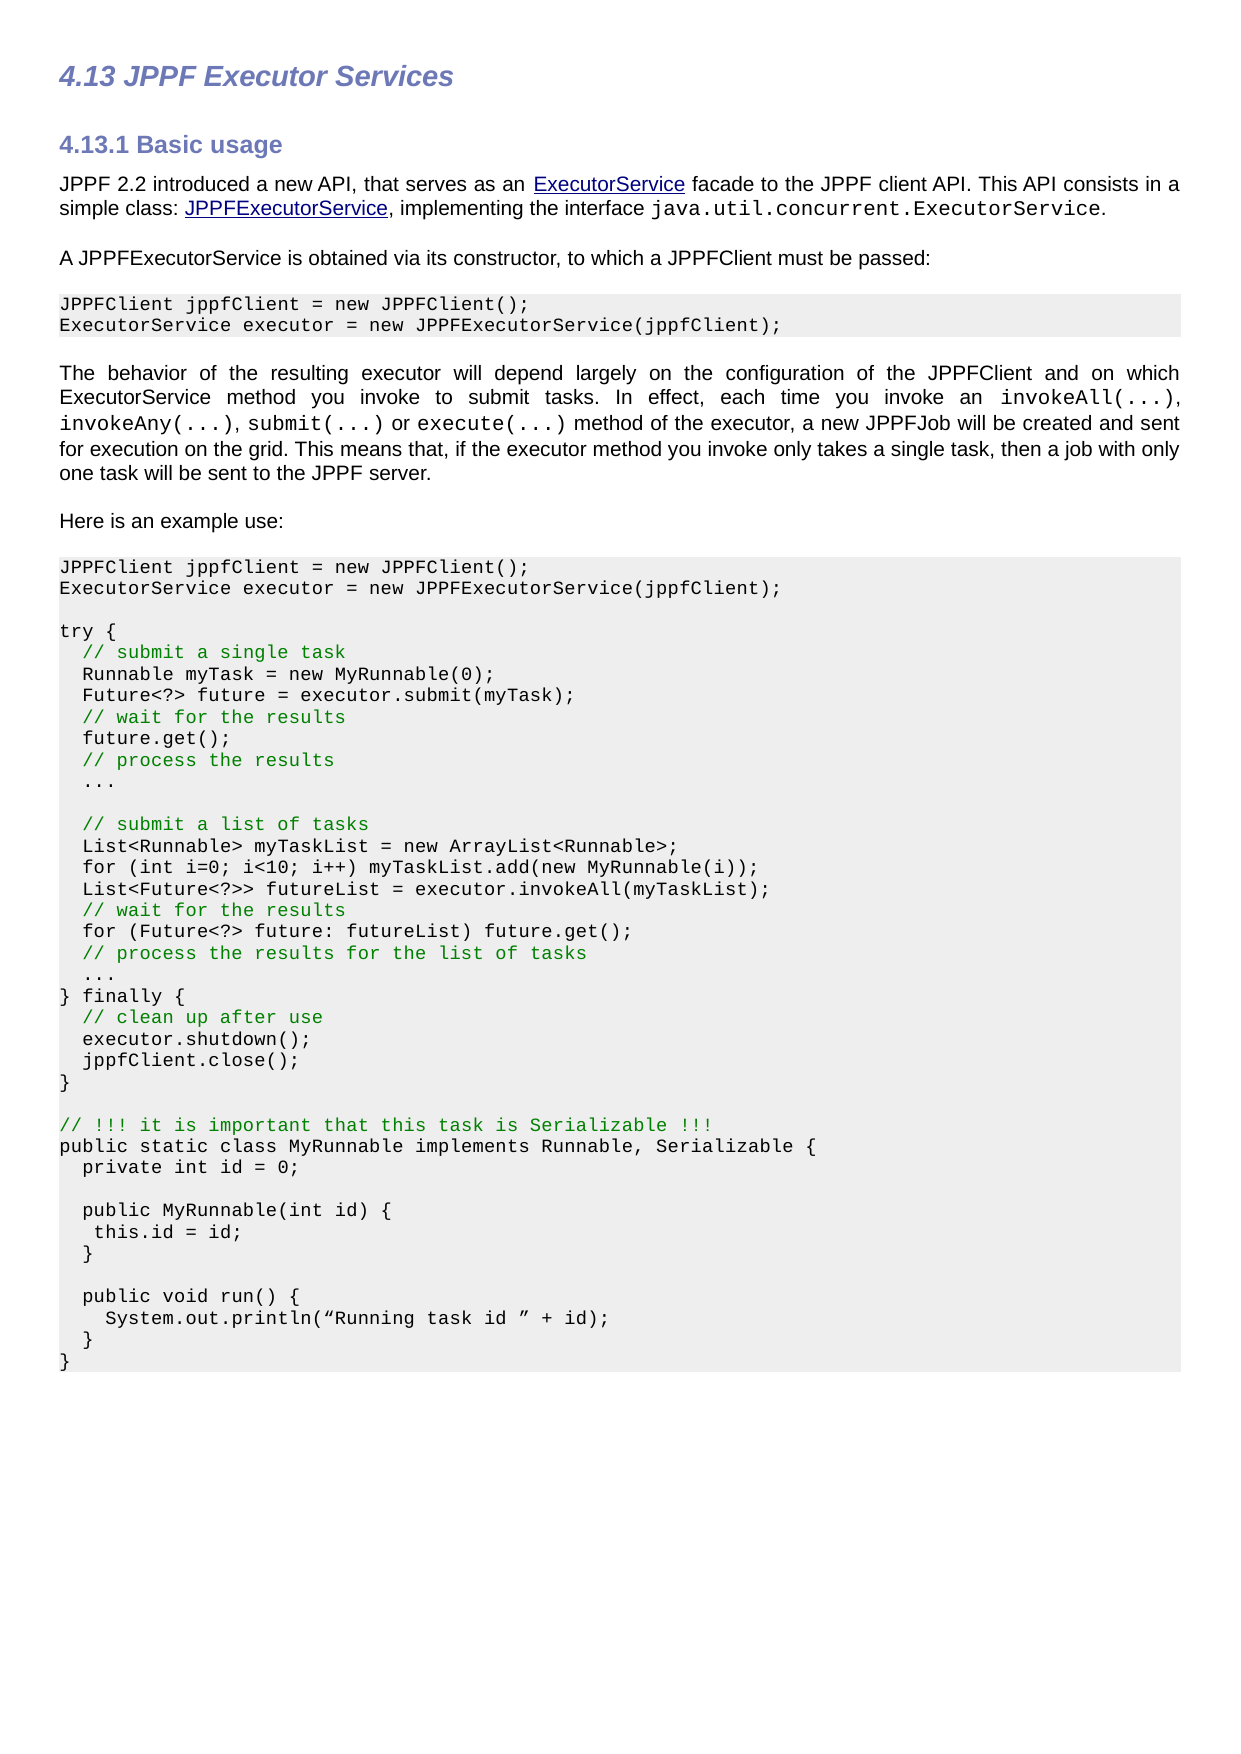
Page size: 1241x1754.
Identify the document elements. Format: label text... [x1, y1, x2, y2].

text Here is an example use: [59, 509, 1181, 533]
text // process the results [59, 750, 1181, 772]
text ExecutorService executor = new JPPFExecutorService(jppfClient); [59, 315, 1181, 337]
text // process the results for the list of tasks [59, 943, 1181, 965]
text List<Future<?>> futureList = executor.invokeAll(myTaskList); [59, 879, 1181, 900]
text A JPPFExecutorService is obtained via its constructor, to which a JPPFClient must be passed: [59, 246, 1181, 270]
text JPPFClient jppfClient = new JPPFClient(); [59, 557, 1181, 578]
text future.get(); [59, 729, 1181, 750]
text // clean up after use [59, 1008, 1181, 1029]
text ... [59, 772, 1181, 793]
text jppfClient.close(); [59, 1051, 1181, 1072]
text public MyRunnable(int id) { [59, 1201, 1181, 1222]
text } [59, 1351, 1181, 1372]
text public static class MyRunnable implements Runnable, Serializable { [59, 1136, 1181, 1158]
text // wait for the results [59, 707, 1181, 729]
text executor.shutdown(); [59, 1029, 1181, 1051]
text List<Runnable> myTaskList = new ArrayList<Runnable>; [59, 836, 1181, 857]
text // submit a list of tasks [59, 814, 1181, 836]
text System.out.println(“Running task id ” + id); [59, 1308, 1181, 1329]
text ... [59, 965, 1181, 986]
text for (int i=0; i<10; i++) myTaskList.add(new MyRunnable(i)); [59, 857, 1181, 879]
text // wait for the results [59, 900, 1181, 922]
text try { [59, 621, 1181, 643]
text The behavior of the resulting executor will depend largely on the configuration of the JPPFClient and on which ExecutorService method you invoke to submit tasks. In effect, each time you invoke an invokeAll(...), invokeAny(...), submit(...) or execute(...) method of the executor, a new JPPFJob will be created and sent for execution on the grid. This means that, if the executor method you invoke only takes a single task, then a job with only one task will be sent to the JPPF server. [59, 361, 1181, 485]
text JPPFClient jppfClient = new JPPFClient(); [59, 294, 1181, 315]
text JPPF 2.2 introduced a new API, that serves as an ExecutorService facade to the JPPF client API. This API consists in a simple class: JPPFExecutorService, implementing the interface java.util.concurrent.ExecutorService. [59, 172, 1181, 222]
text // !!! it is important that this task is Serializable !!! [59, 1115, 1181, 1136]
text this.id = id; [59, 1222, 1181, 1244]
subtitle Basic usage [59, 130, 1181, 159]
text public void run() { [59, 1287, 1181, 1308]
text private int id = 0; [59, 1158, 1181, 1179]
subtitle JPPF Executor Services [59, 59, 1181, 93]
text // submit a single task [59, 643, 1181, 664]
text Future<?> future = executor.submit(myTask); [59, 686, 1181, 707]
text for (Future<?> future: futureList) future.get(); [59, 922, 1181, 943]
text } [59, 1244, 1181, 1265]
text ExecutorService executor = new JPPFExecutorService(jppfClient); [59, 578, 1181, 600]
text Runnable myTask = new MyRunnable(0); [59, 664, 1181, 686]
text } [59, 1329, 1181, 1351]
text } [59, 1072, 1181, 1093]
text } finally { [59, 986, 1181, 1008]
